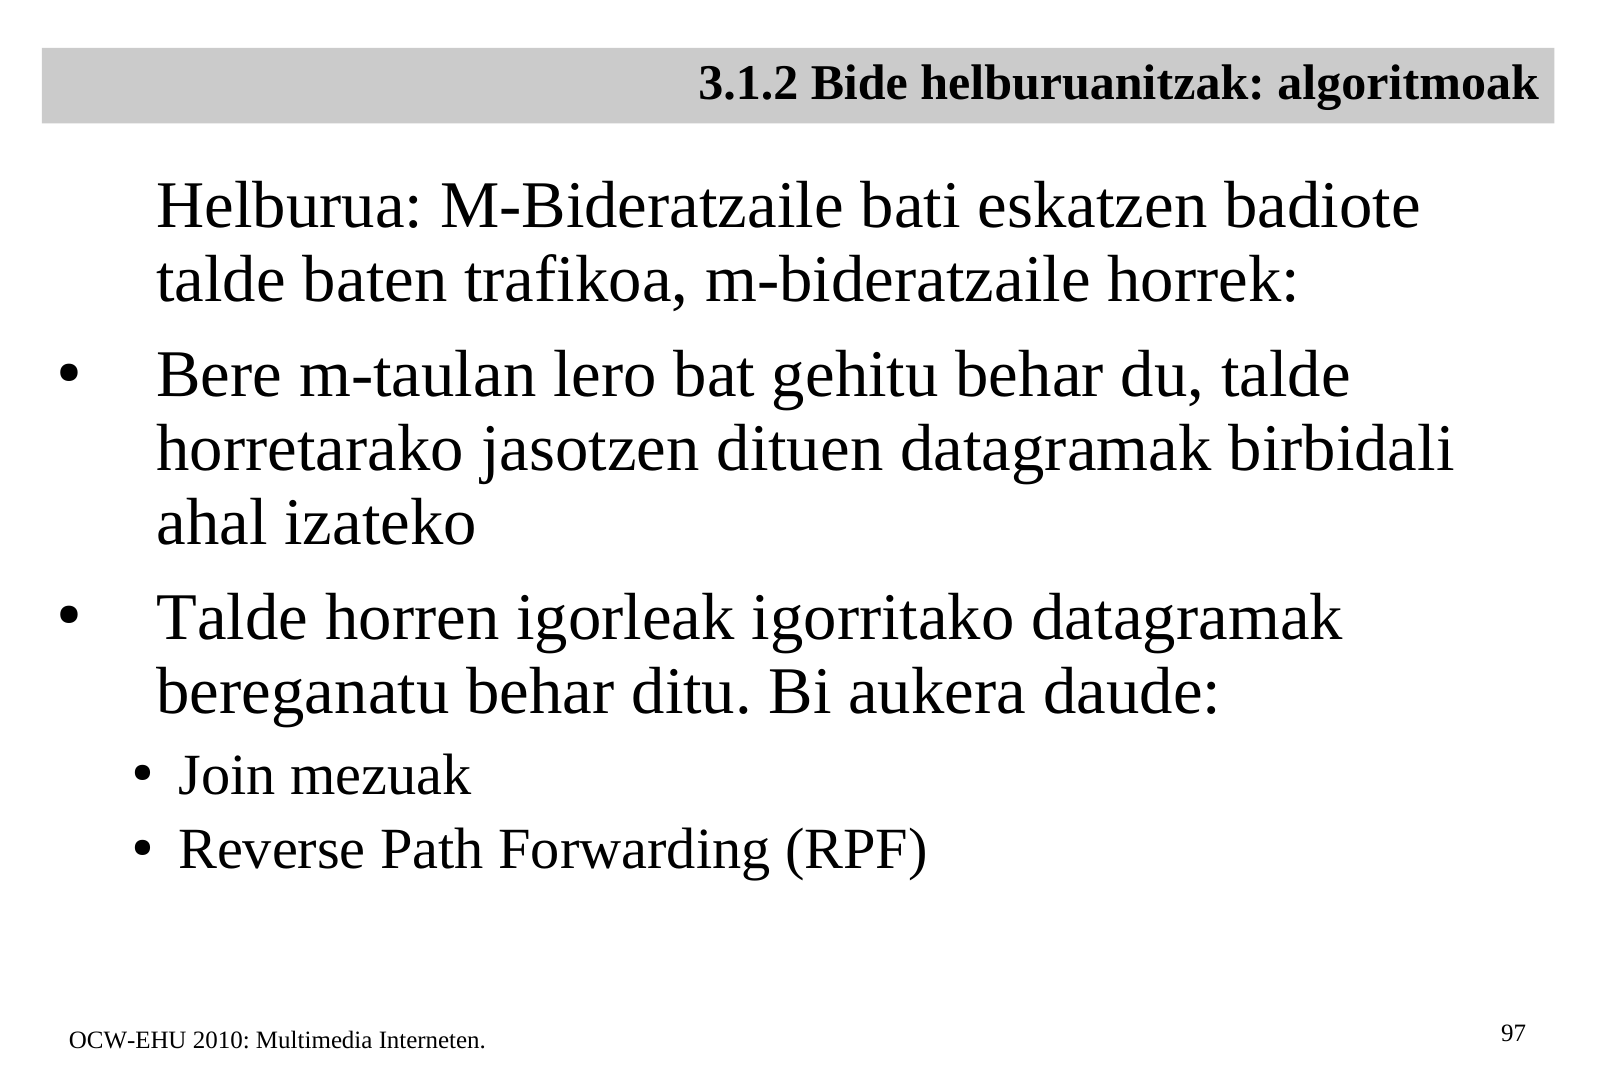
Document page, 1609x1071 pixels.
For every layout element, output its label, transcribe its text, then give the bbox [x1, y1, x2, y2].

list Helburua: M-Bideratzaile bati eskatzen badiote talde baten trafikoa, m-bideratzaile horrek: Bere m-taulan lero bat gehitu behar du, talde horretarako jasotzen dituen datagramak birbidali ahal izateko Talde horren igorleak igorritako datagramak bereganatu behar ditu. Bi aukera daude: Join mezuak Reverse Path Forwarding (RPF) [41, 160, 1555, 999]
title 3.1.2 Bide helburuanitzak: algoritmoak [41, 47, 1555, 124]
